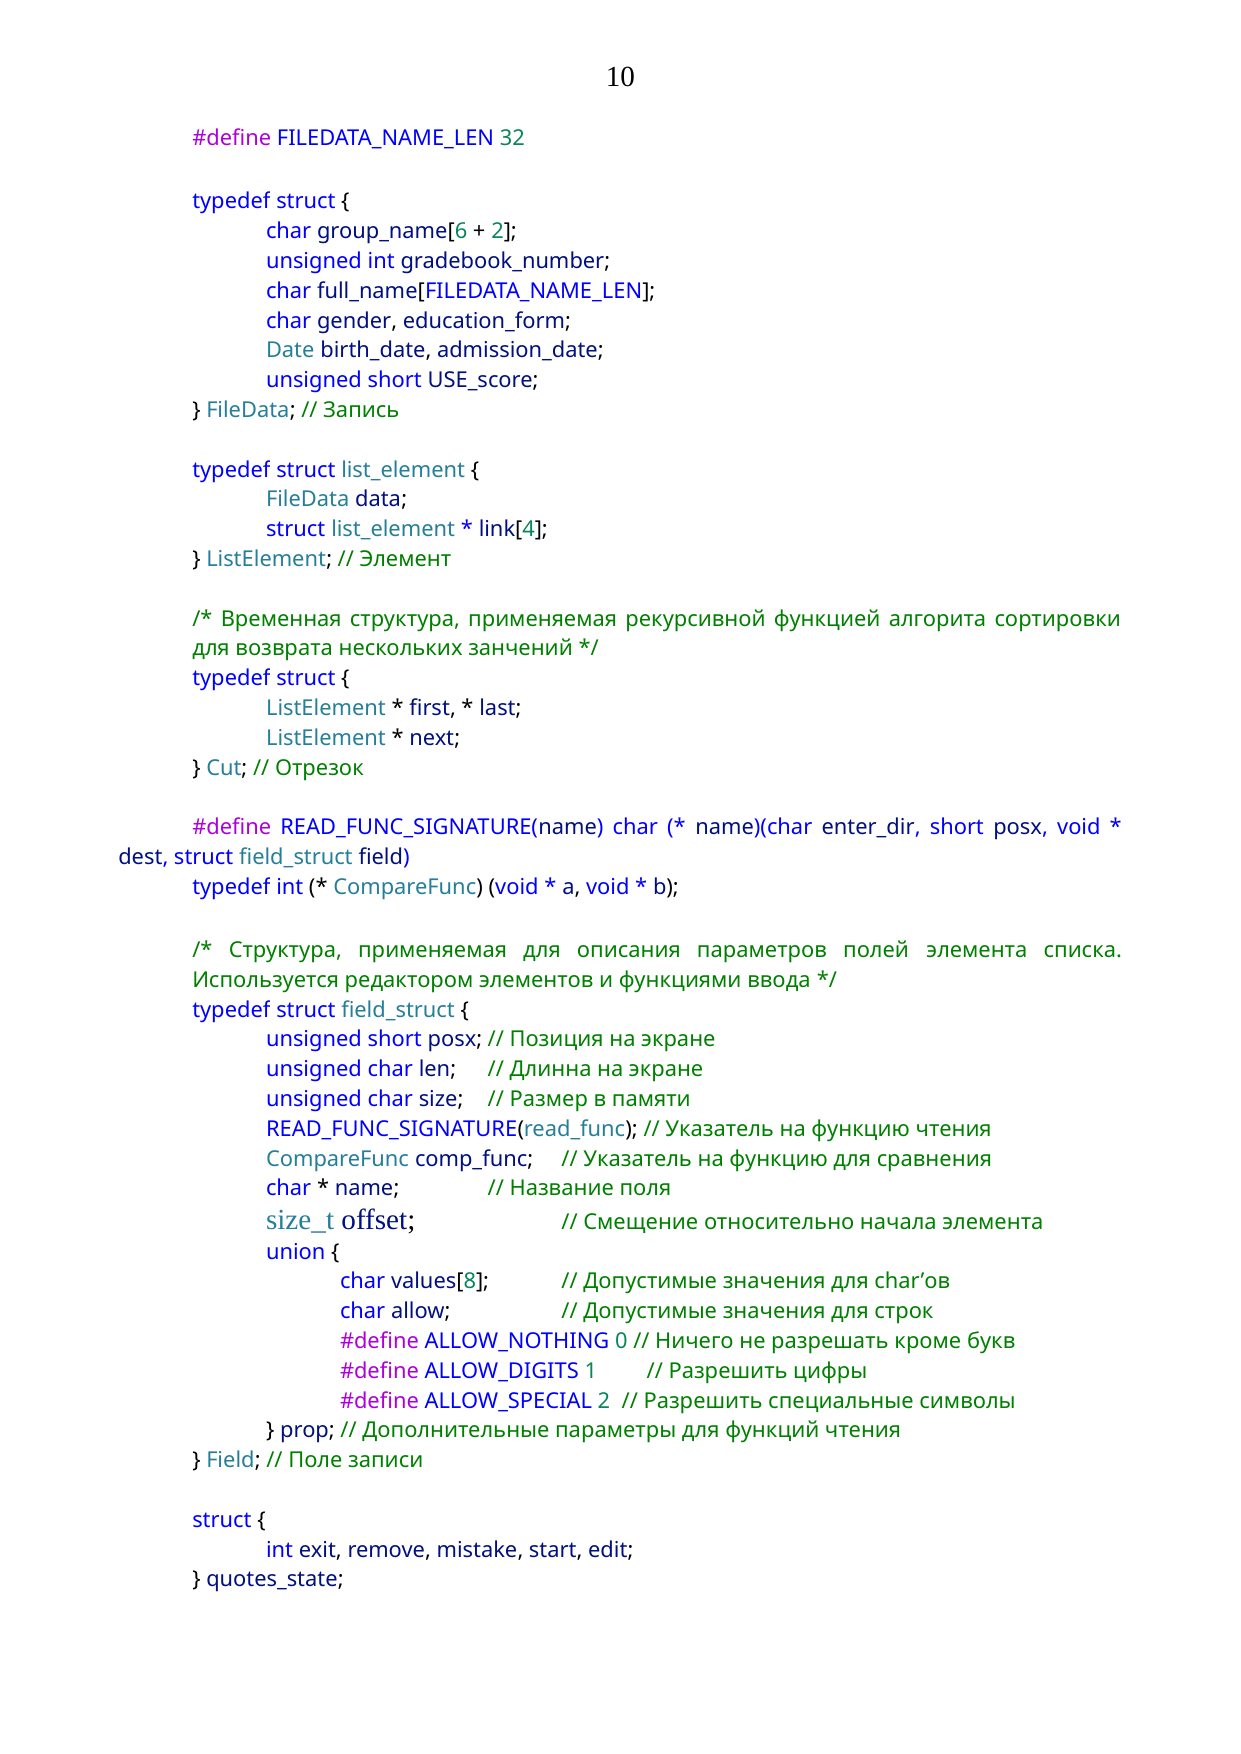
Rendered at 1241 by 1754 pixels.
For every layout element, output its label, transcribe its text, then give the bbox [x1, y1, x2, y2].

text char full_name[FILEDATA_NAME_LEN]; [192, 275, 1122, 304]
text typedef struct { [192, 185, 1122, 215]
text struct { [118, 1504, 1122, 1534]
text char allow; // Допустимые значения для строк [192, 1295, 1122, 1325]
text READ_FUNC_SIGNATURE(read_func); // Указатель на функцию чтения [192, 1113, 1122, 1142]
text /* Временная структура, применяемая рекурсивной функцией алгорита сортировки для возврата нескольких занчений */ [192, 602, 1122, 662]
text typedef int (* CompareFunc) (void * a, void * b); [192, 871, 1122, 900]
text #define ALLOW_NOTHING 0 // Ничего не разрешать кроме букв [192, 1325, 1122, 1355]
text union { [192, 1236, 1122, 1266]
text typedef struct { [192, 662, 1122, 692]
text #define READ_FUNC_SIGNATURE(name) char (* name)(char enter_dir, short posx, void * dest, struct field_struct field) [118, 811, 1122, 871]
text unsigned char size; // Размер в памяти [192, 1083, 1122, 1113]
text /* Структура, применяемая для описания параметров полей элемента списка. Используется редактором элементов и функциями ввода */ [192, 934, 1122, 993]
text char gender, education_form; [192, 304, 1122, 334]
text ListElement * first, * last; [118, 692, 1122, 722]
text #define ALLOW_DIGITS 1 // Разрешить цифры [192, 1355, 1122, 1385]
text #define FILEDATA_NAME_LEN 32 [192, 122, 1122, 152]
text char group_name[6 + 2]; [192, 215, 1122, 245]
text unsigned int gradebook_number; [192, 245, 1122, 275]
text } FileData; // Запись [192, 394, 1122, 424]
text unsigned char len; // Длинна на экране [192, 1053, 1122, 1083]
text struct list_element * link[4]; [192, 513, 1122, 543]
text } prop; // Дополнительные параметры для функций чтения [192, 1414, 1122, 1444]
text FileData data; [192, 483, 1122, 513]
text } Field; // Поле записи [192, 1444, 1122, 1474]
text #define ALLOW_SPECIAL 2 // Разрешить специальные символы [192, 1385, 1122, 1414]
text } quotes_state; [192, 1563, 1122, 1593]
text unsigned short posx; // Позиция на экране [192, 1023, 1122, 1053]
text ListElement * next; [118, 722, 1122, 751]
text char values[8]; // Допустимые значения для char’ов [192, 1266, 1122, 1295]
text typedef struct list_element { [192, 453, 1122, 483]
text int exit, remove, mistake, start, edit; [118, 1534, 1122, 1563]
text size_t offset; // Смещение относительно начала элемента [192, 1202, 1122, 1236]
text CompareFunc comp_func; // Указатель на функцию для сравнения [192, 1142, 1122, 1172]
text } Cut; // Отрезок [118, 751, 1122, 781]
text } ListElement; // Элемент [192, 543, 1122, 573]
text unsigned short USE_score; [192, 364, 1122, 394]
text char * name; // Название поля [192, 1172, 1122, 1202]
text typedef struct field_struct { [192, 993, 1122, 1023]
text Date birth_date, admission_date; [192, 334, 1122, 364]
